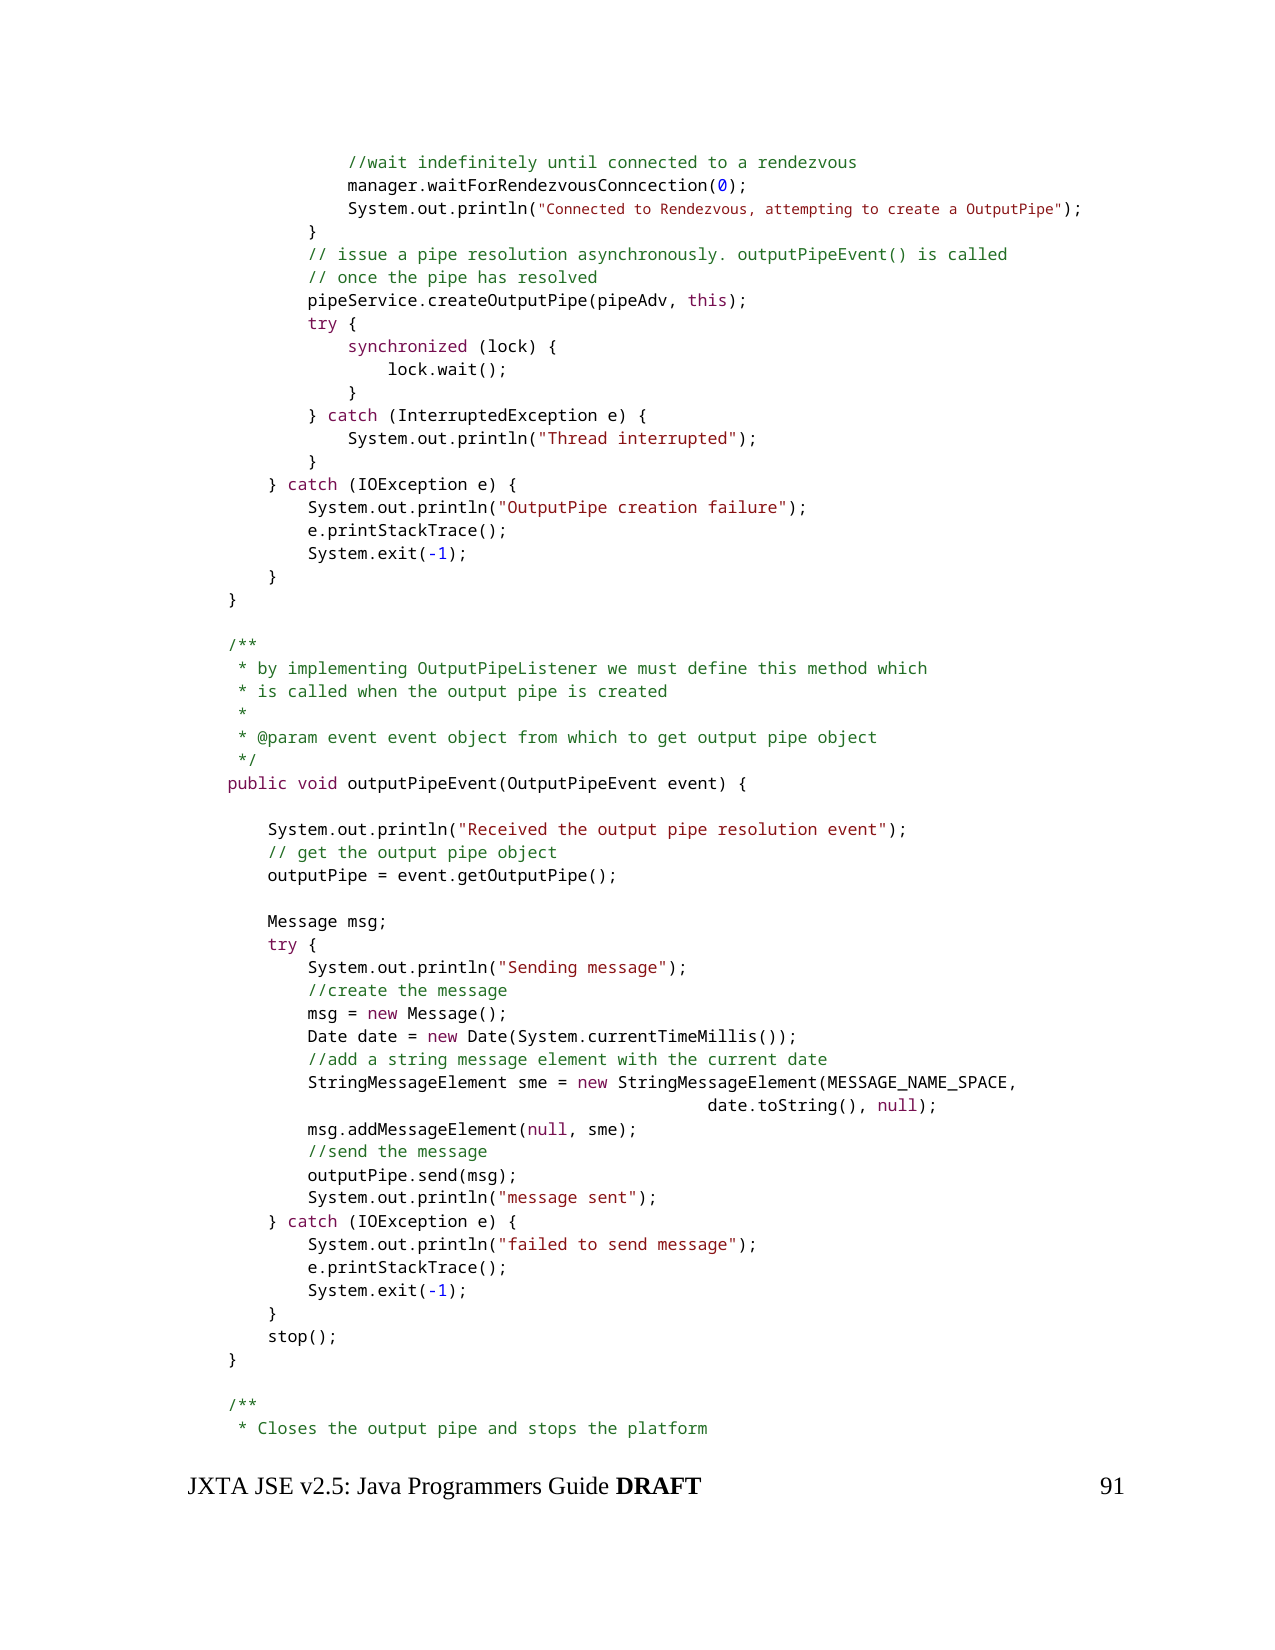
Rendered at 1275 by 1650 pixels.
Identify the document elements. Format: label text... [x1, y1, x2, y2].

text e.printStackTrace(); [187, 1255, 1123, 1278]
text msg.addMessageElement(null, sme); [187, 1117, 1123, 1140]
text Message msg; [187, 910, 1123, 933]
text } [187, 587, 1123, 610]
text } [187, 449, 1123, 472]
text Date date = new Date(System.currentTimeMillis()); [187, 1025, 1123, 1048]
text } [187, 219, 1123, 242]
text /** [187, 633, 1123, 656]
text System.out.println("Thread interrupted"); [187, 426, 1123, 449]
text System.exit(-1); [187, 541, 1123, 564]
text * is called when the output pipe is created [187, 679, 1123, 702]
text lock.wait(); [187, 357, 1123, 380]
text } [187, 1301, 1123, 1324]
text System.exit(-1); [187, 1278, 1123, 1301]
text stop(); [187, 1324, 1123, 1347]
text date.toString(), null); [187, 1094, 1123, 1117]
text pipeService.createOutputPipe(pipeAdv, this); [187, 288, 1123, 311]
text outputPipe.send(msg); [187, 1163, 1123, 1186]
text } [187, 380, 1123, 403]
text System.out.println("failed to send message"); [187, 1232, 1123, 1255]
text //create the message [187, 979, 1123, 1002]
text * [187, 702, 1123, 726]
text } catch (IOException e) { [187, 472, 1123, 495]
text } [187, 1347, 1123, 1370]
text manager.waitForRendezvousConncection(0); [187, 173, 1123, 196]
text StringMessageElement sme = new StringMessageElement(MESSAGE_NAME_SPACE, [187, 1071, 1123, 1094]
text // issue a pipe resolution asynchronously. outputPipeEvent() is called [187, 242, 1123, 265]
text outputPipe = event.getOutputPipe(); [187, 864, 1123, 887]
text //add a string message element with the current date [187, 1048, 1123, 1071]
text System.out.println("Received the output pipe resolution event"); [187, 818, 1123, 841]
text public void outputPipeEvent(OutputPipeEvent event) { [187, 772, 1123, 794]
text System.out.println("Connected to Rendezvous, attempting to create a OutputPipe"); [187, 196, 1123, 219]
text } catch (InterruptedException e) { [187, 403, 1123, 426]
text try { [187, 933, 1123, 956]
text } catch (IOException e) { [187, 1209, 1123, 1232]
text } [187, 564, 1123, 587]
text msg = new Message(); [187, 1002, 1123, 1025]
text /** [187, 1393, 1123, 1416]
text * by implementing OutputPipeListener we must define this method which [187, 656, 1123, 679]
text //wait indefinitely until connected to a rendezvous [187, 150, 1123, 173]
text * Closes the output pipe and stops the platform [187, 1416, 1123, 1439]
text synchronized (lock) { [187, 334, 1123, 357]
text * @param event event object from which to get output pipe object [187, 726, 1123, 748]
text try { [187, 311, 1123, 334]
text System.out.println("OutputPipe creation failure"); [187, 495, 1123, 518]
text e.printStackTrace(); [187, 518, 1123, 541]
text //send the message [187, 1140, 1123, 1163]
text */ [187, 748, 1123, 772]
text System.out.println("message sent"); [187, 1186, 1123, 1209]
text System.out.println("Sending message"); [187, 956, 1123, 979]
text // get the output pipe object [187, 841, 1123, 864]
text // once the pipe has resolved [187, 265, 1123, 288]
